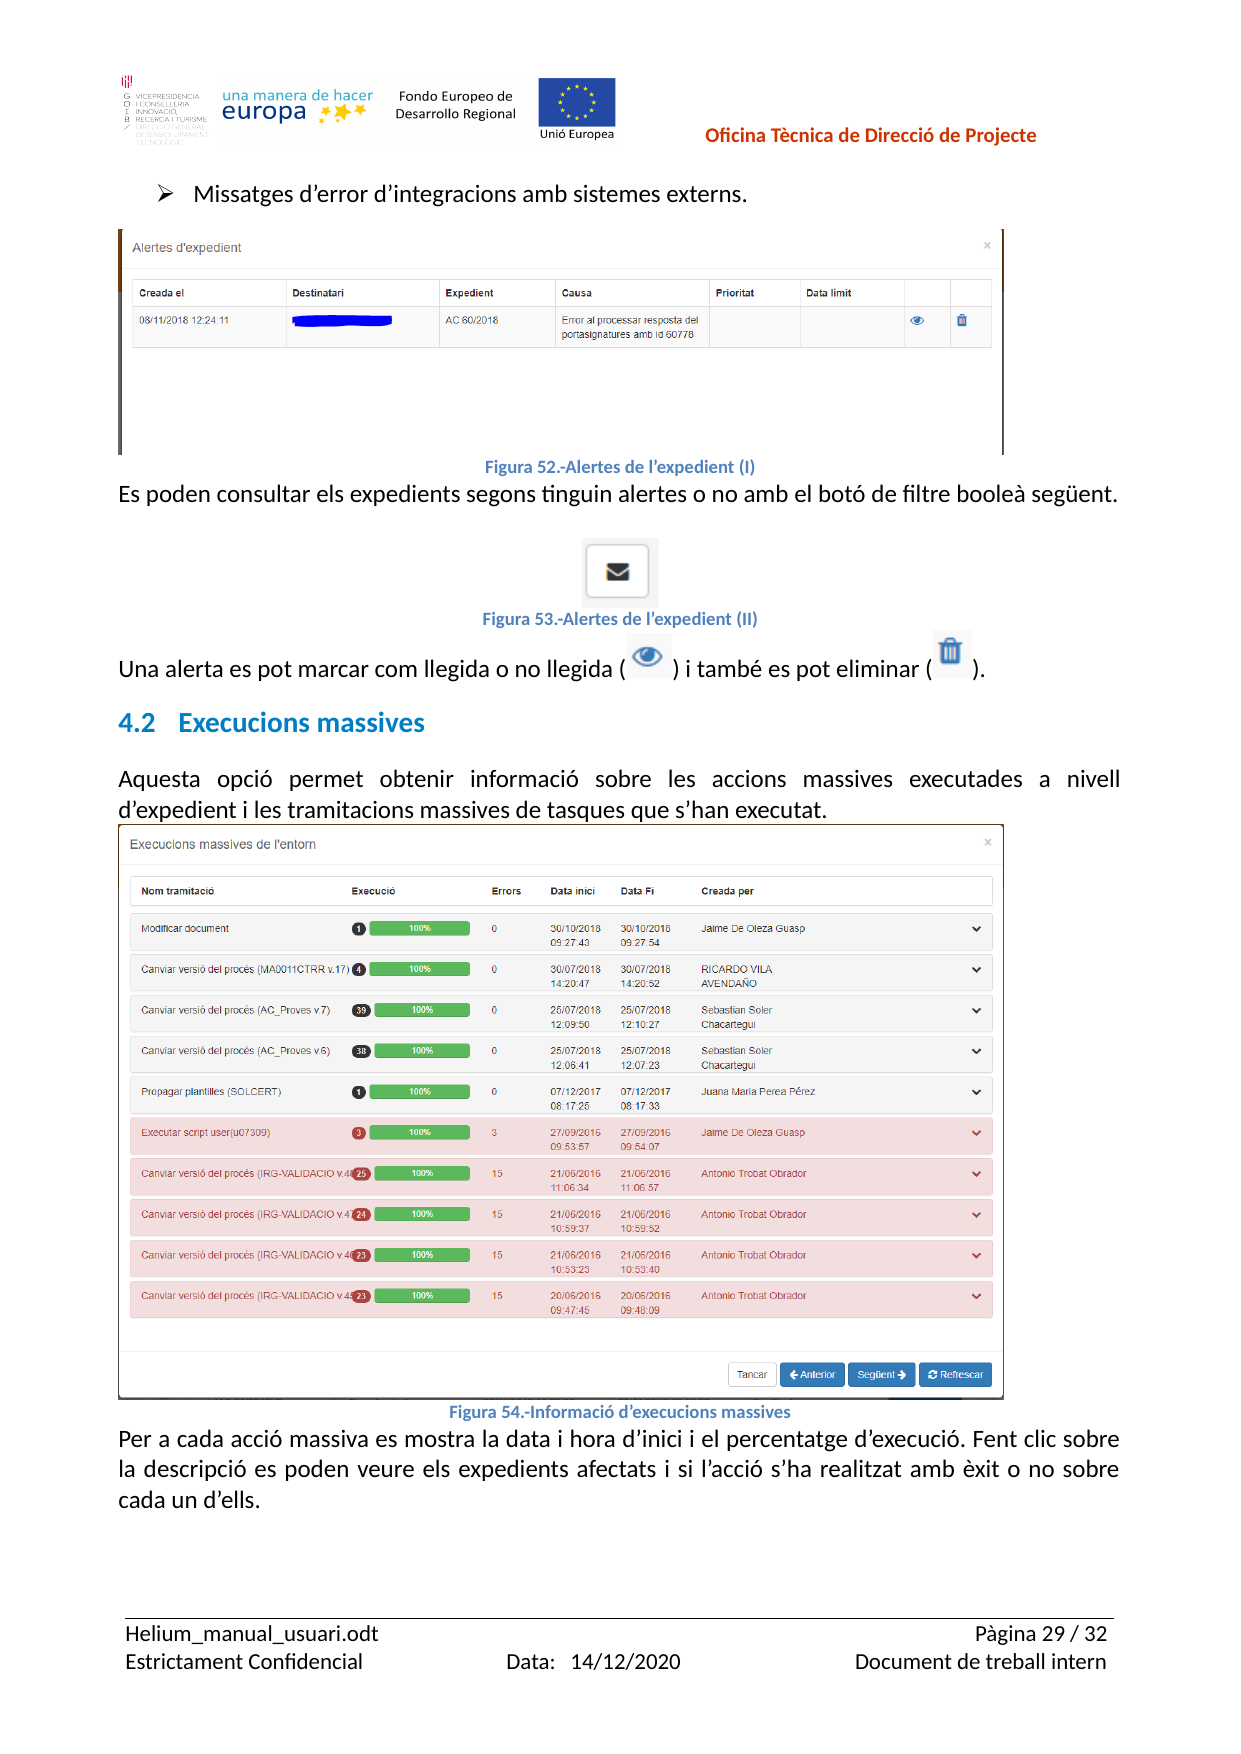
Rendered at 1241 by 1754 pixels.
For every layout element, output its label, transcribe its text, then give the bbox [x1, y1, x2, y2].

text Aquesta opció permet obtenir informació sobre les accions massives executades a nivell d’expedient i les tramitacions massives de tasques que s’han executat. [118, 763, 1122, 824]
picture [626, 633, 672, 678]
text Figura 52.-Alertes de l’expedient (I) [118, 455, 1122, 478]
text Es poden consultar els expedients segons tinguin alertes o no amb el botó de filtre booleà següent. [118, 478, 1122, 508]
picture [118, 229, 1004, 455]
picture [932, 630, 972, 678]
picture [219, 73, 621, 147]
picture [118, 73, 213, 147]
list Missatges d’error d’integracions amb sistemes externs. [156, 178, 1122, 208]
text Figura 53.-Alertes de l’expedient (II) [118, 608, 1122, 631]
picture [581, 538, 659, 608]
text Per a cada acció massiva es mostra la data i hora d’inici i el percentatge d’execució. Fent clic sobre la descripció es poden veure els expedients afectats i si l’acció s’ha realitzat amb èxit o no sobre cada un d’ells. [118, 1423, 1122, 1514]
subtitle Execucions massives [118, 704, 1122, 740]
text Figura 54.-Informació d’execucions massives [118, 1400, 1122, 1423]
text Una alerta es pot marcar com llegida o no llegida () i també es pot eliminar (). [118, 631, 1122, 684]
picture [118, 824, 1004, 1400]
